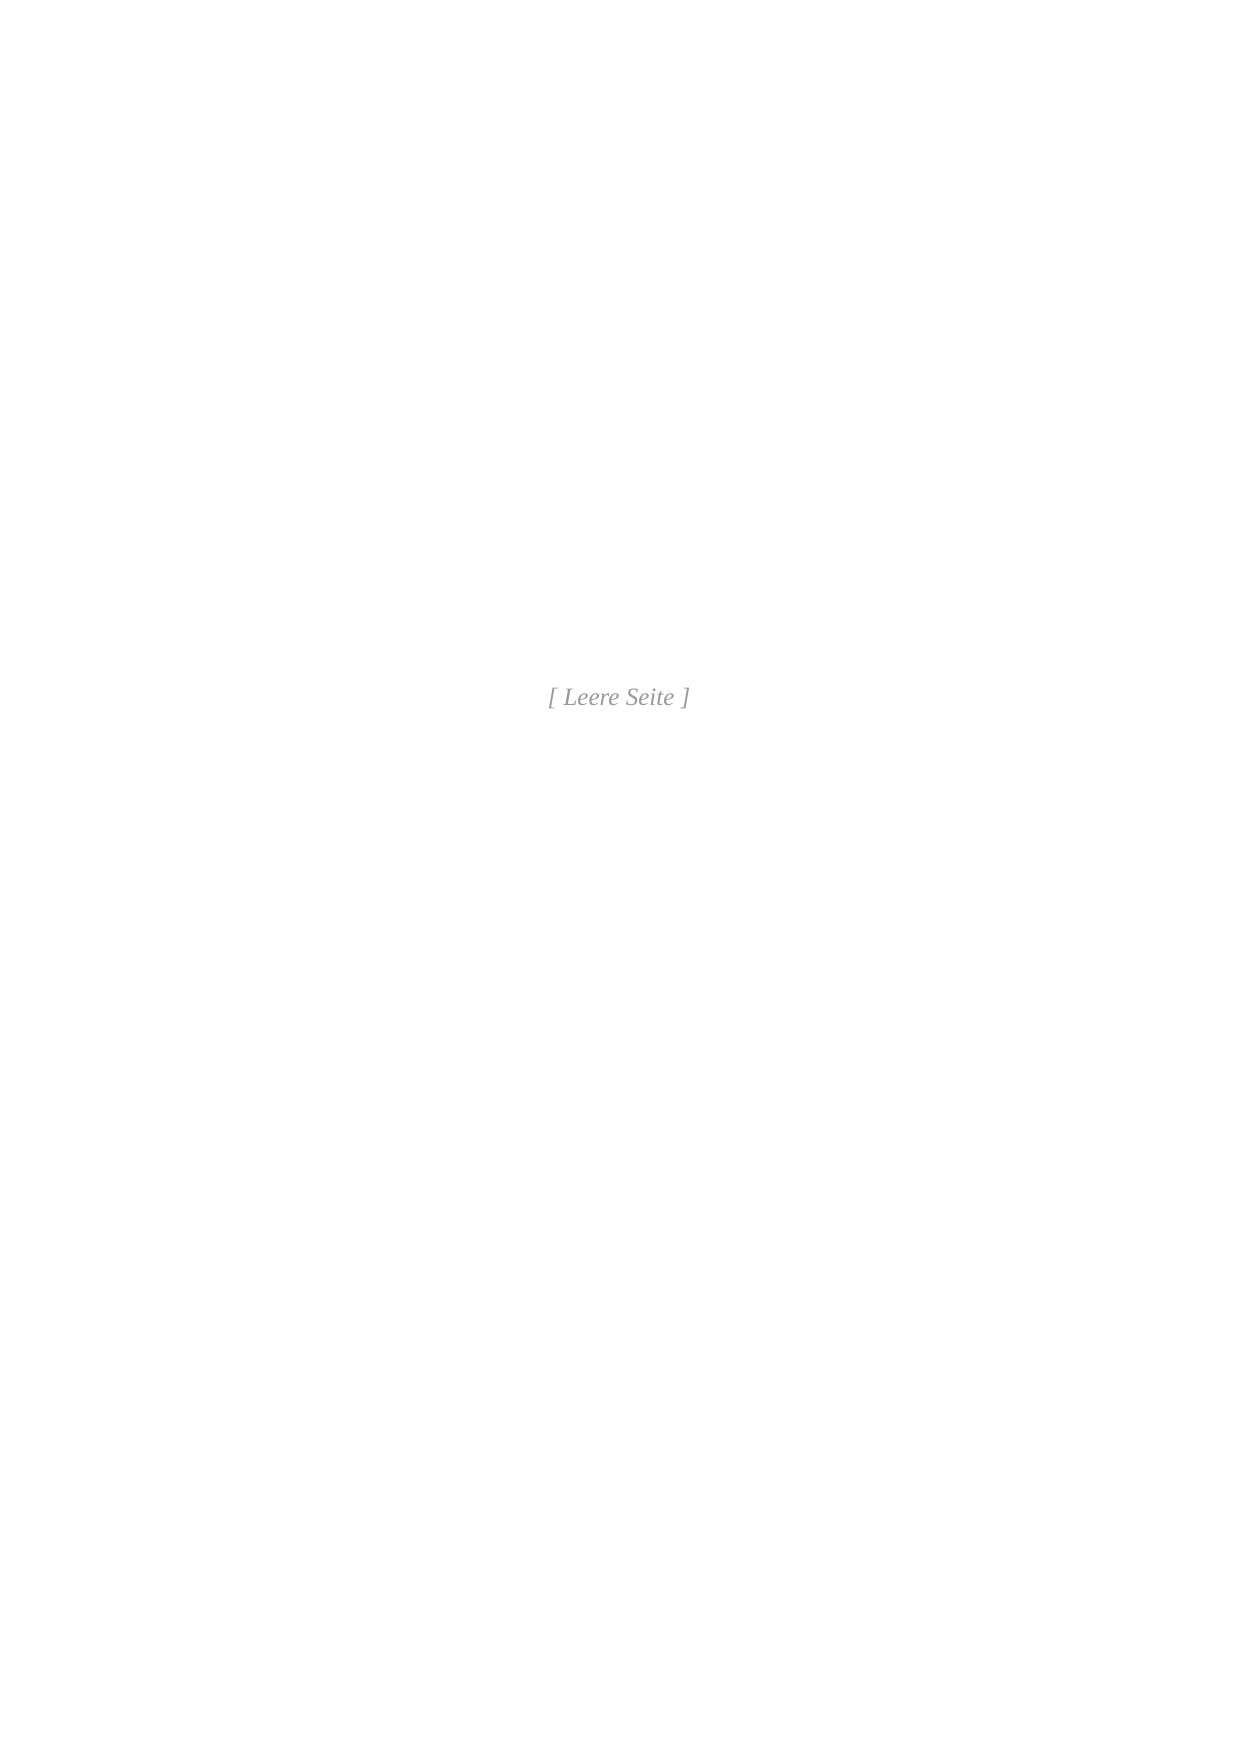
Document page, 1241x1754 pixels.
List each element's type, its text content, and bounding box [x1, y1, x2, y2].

text [ Leere Seite ] [118, 682, 1122, 711]
